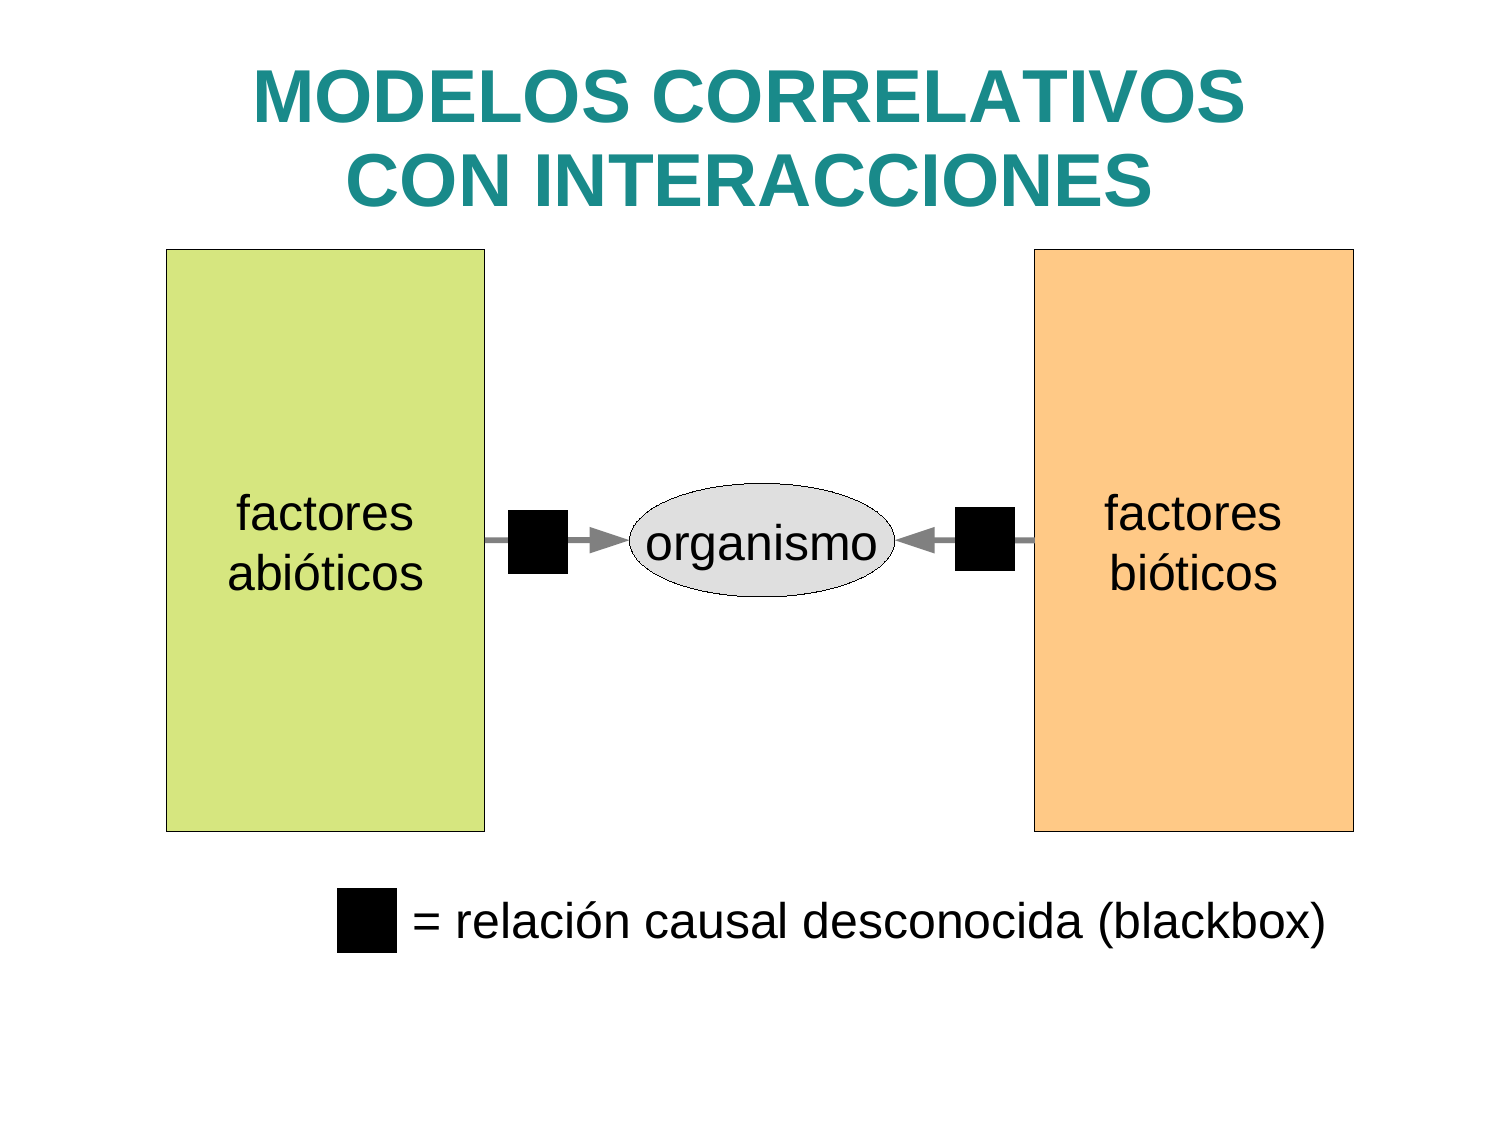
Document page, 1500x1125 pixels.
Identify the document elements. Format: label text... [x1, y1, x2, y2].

text_box organismo [629, 483, 895, 597]
text_box factores abióticos [166, 249, 485, 832]
text_box [508, 510, 568, 574]
text_box [337, 888, 397, 953]
title MODELOS CORRELATIVOS CON INTERACCIONES [112, 0, 1388, 447]
text_box factores bióticos [1034, 249, 1354, 832]
text_box = relación causal desconocida (blackbox) [398, 881, 1363, 957]
text_box [955, 507, 1015, 571]
